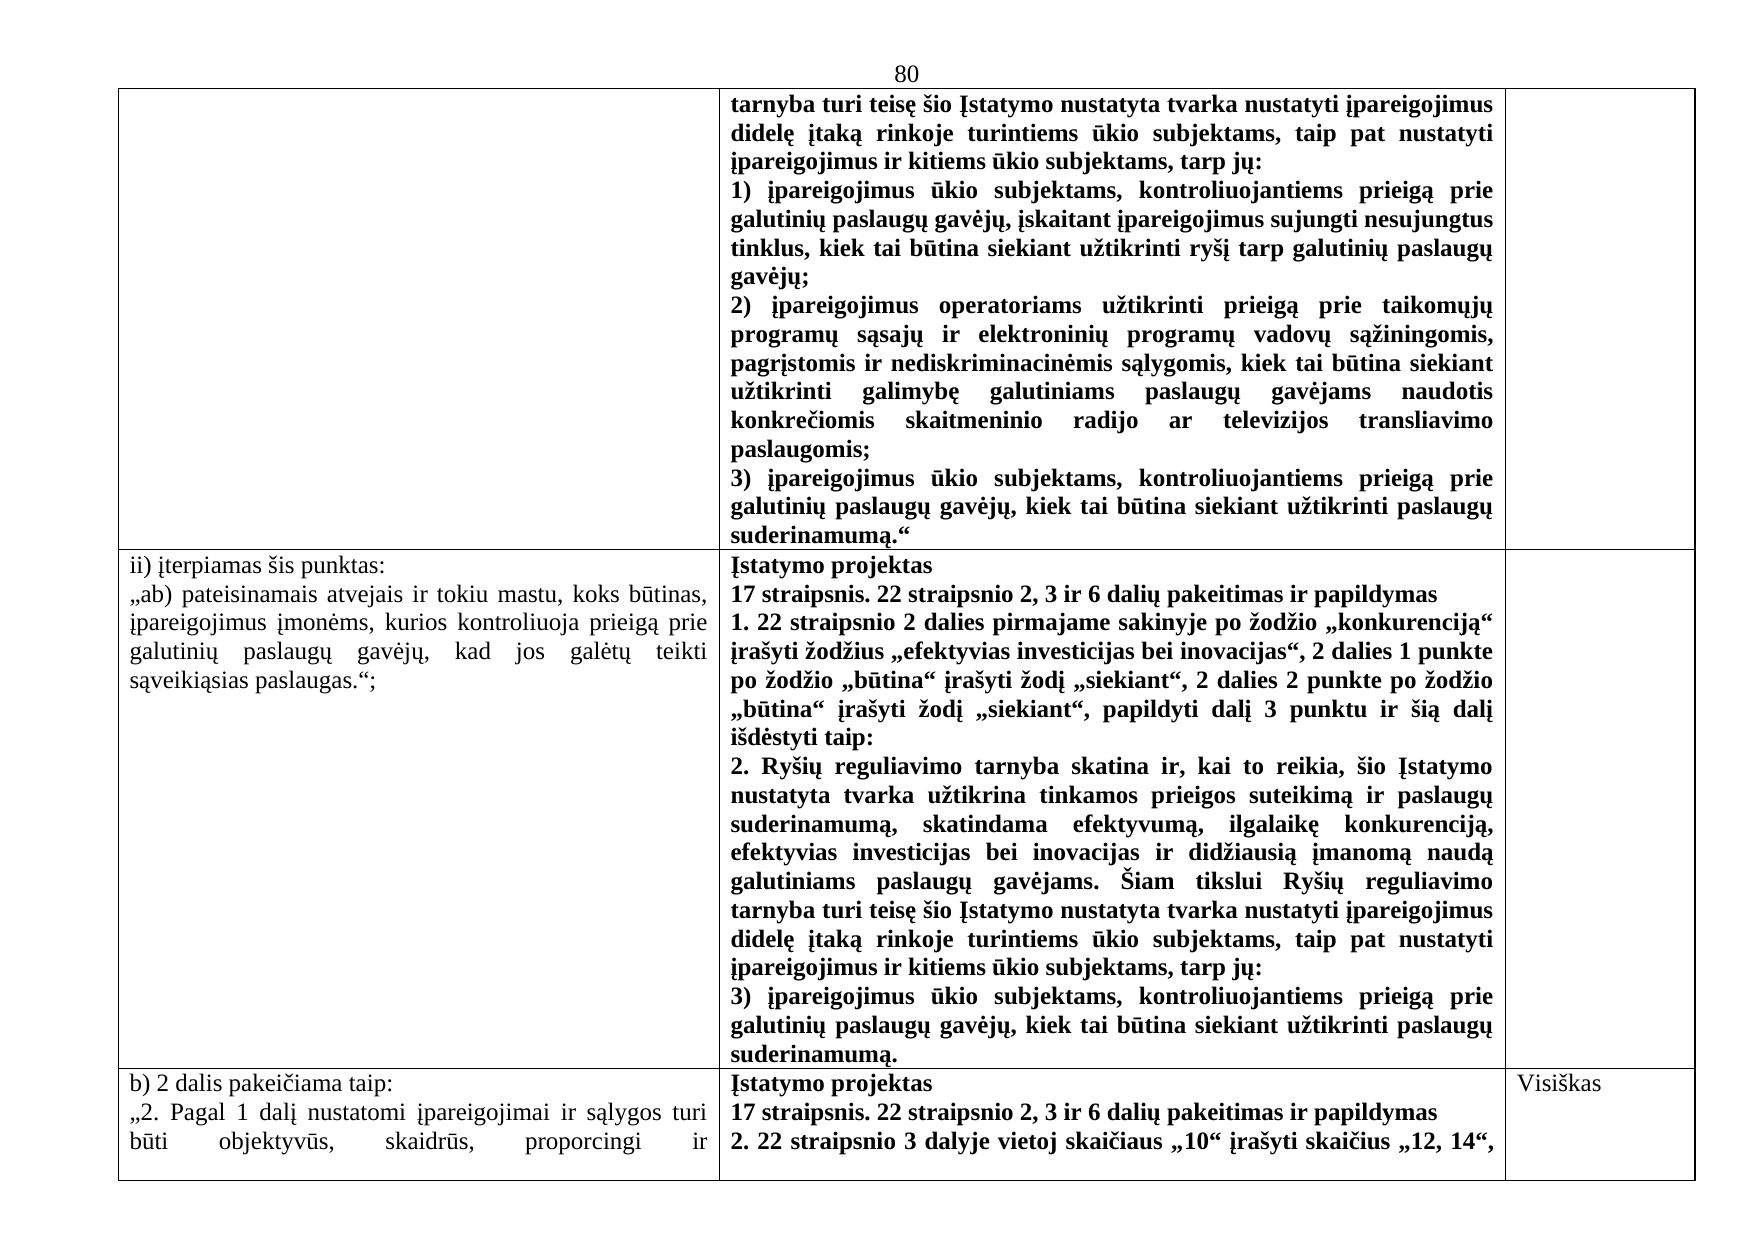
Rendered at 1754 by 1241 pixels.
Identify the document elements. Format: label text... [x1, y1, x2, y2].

table_cell [1506, 550, 1694, 1067]
table_cell ii) įterpiamas šis punktas: „ab) pateisinamais atvejais ir tokiu mastu, koks būtinas, įpareigojimus įmonėms, kurios kontroliuoja prieigą prie galutinių paslaugų gavėjų, kad jos galėtų teikti sąveikiąsias paslaugas.“; [119, 550, 719, 1067]
table_cell tarnyba turi teisę šio Įstatymo nustatyta tvarka nustatyti įpareigojimus didelę įtaką rinkoje turintiems ūkio subjektams, taip pat nustatyti įpareigojimus ir kitiems ūkio subjektams, tarp jų: 1) įpareigojimus ūkio subjektams, kontroliuojantiems prieigą prie galutinių paslaugų gavėjų, įskaitant įpareigojimus sujungti nesujungtus tinklus, kiek tai būtina siekiant užtikrinti ryšį tarp galutinių paslaugų gavėjų; 2) įpareigojimus operatoriams užtikrinti prieigą prie taikomųjų programų sąsajų ir elektroninių programų vadovų sąžiningomis, pagrįstomis ir nediskriminacinėmis sąlygomis, kiek tai būtina siekiant užtikrinti galimybę galutiniams paslaugų gavėjams naudotis konkrečiomis skaitmeninio radijo ar televizijos transliavimo paslaugomis; 3) įpareigojimus ūkio subjektams, kontroliuojantiems prieigą prie galutinių paslaugų gavėjų, kiek tai būtina siekiant užtikrinti paslaugų suderinamumą.“ [720, 89, 1505, 549]
table_cell Įstatymo projektas 17 straipsnis. 22 straipsnio 2, 3 ir 6 dalių pakeitimas ir papildymas 1. 22 straipsnio 2 dalies pirmajame sakinyje po žodžio „konkurenciją“ įrašyti žodžius „efektyvias investicijas bei inovacijas“, 2 dalies 1 punkte po žodžio „būtina“ įrašyti žodį „siekiant“, 2 dalies 2 punkte po žodžio „būtina“ įrašyti žodį „siekiant“, papildyti dalį 3 punktu ir šią dalį išdėstyti taip: 2. Ryšių reguliavimo tarnyba skatina ir, kai to reikia, šio Įstatymo nustatyta tvarka užtikrina tinkamos prieigos suteikimą ir paslaugų suderinamumą, skatindama efektyvumą, ilgalaikę konkurenciją, efektyvias investicijas bei inovacijas ir didžiausią įmanomą naudą galutiniams paslaugų gavėjams. Šiam tikslui Ryšių reguliavimo tarnyba turi teisę šio Įstatymo nustatyta tvarka nustatyti įpareigojimus didelę įtaką rinkoje turintiems ūkio subjektams, taip pat nustatyti įpareigojimus ir kitiems ūkio subjektams, tarp jų: 3) įpareigojimus ūkio subjektams, kontroliuojantiems prieigą prie galutinių paslaugų gavėjų, kiek tai būtina siekiant užtikrinti paslaugų suderinamumą. [720, 550, 1505, 1067]
table_cell b) 2 dalis pakeičiama taip: „2. Pagal 1 dalį nustatomi įpareigojimai ir sąlygos turi būti objektyvūs, skaidrūs, proporcingi ir [119, 1069, 719, 1180]
table_cell [1506, 89, 1694, 549]
table_cell [119, 89, 719, 549]
table_cell Visiškas [1506, 1069, 1694, 1180]
table_cell Įstatymo projektas 17 straipsnis. 22 straipsnio 2, 3 ir 6 dalių pakeitimas ir papildymas 2. 22 straipsnio 3 dalyje vietoj skaičiaus „10“ įrašyti skaičius „12, 14“, [720, 1069, 1505, 1180]
